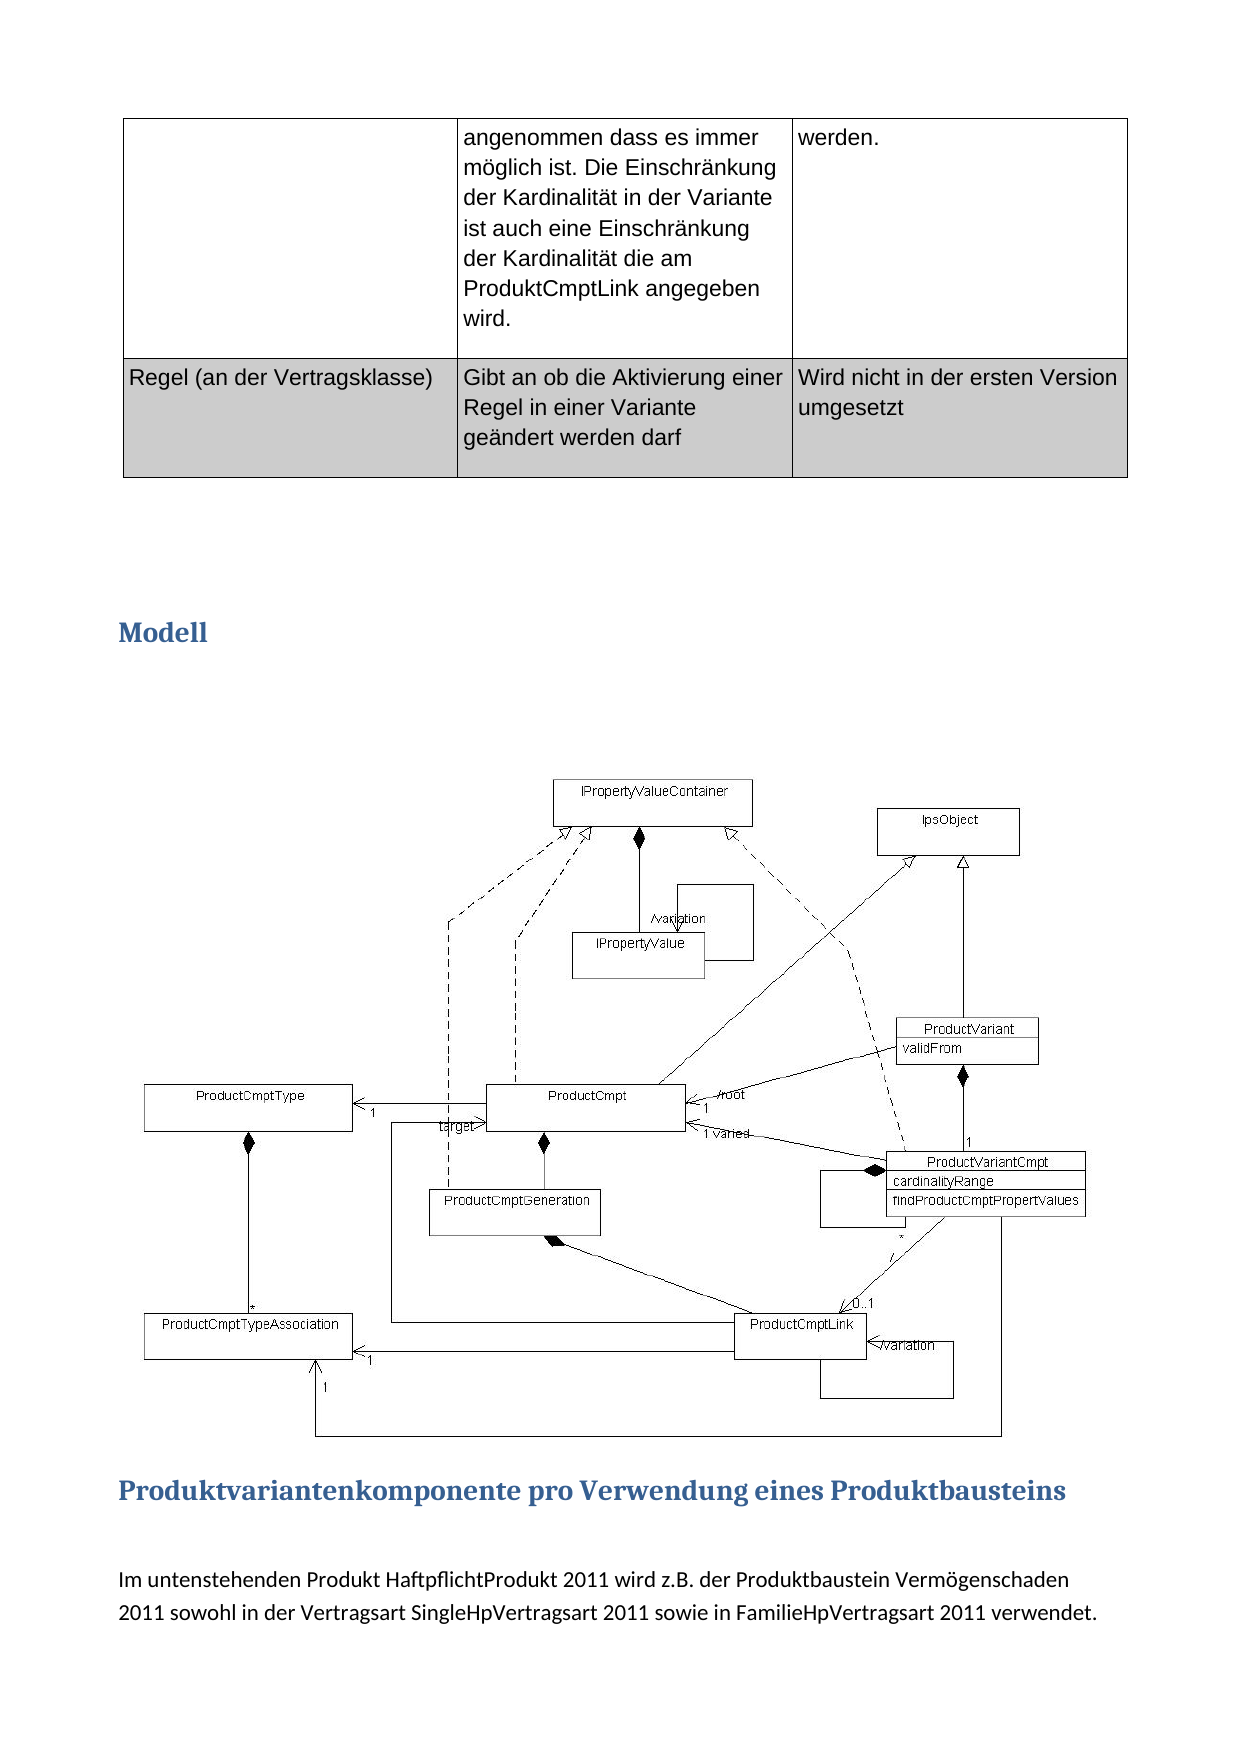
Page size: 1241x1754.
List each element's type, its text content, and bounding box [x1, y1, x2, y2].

table_cell werden. [793, 119, 1127, 358]
subtitle Produktvariantenkomponente pro Verwendung eines Produktbausteins [118, 1474, 1122, 1507]
subtitle Modell [118, 616, 1122, 649]
table_cell angenommen dass es immer möglich ist. Die Einschränkung der Kardinalität in der Variante ist auch eine Einschränkung der Kardinalität die am ProduktCmptLink angegeben wird. [458, 119, 792, 358]
table_cell [124, 119, 457, 358]
table_cell Gibt an ob die Aktivierung einer Regel in einer Variante geändert werden darf [458, 359, 792, 477]
picture [124, 760, 1104, 1474]
text Im untenstehenden Produkt HaftpflichtProdukt 2011 wird z.B. der Produktbaustein Vermögenschaden 2011 sowohl in der Vertragsart SingleHpVertragsart 2011 sowie in FamilieHpVertragsart 2011 verwendet. [118, 1566, 1122, 1626]
table_cell Wird nicht in der ersten Version umgesetzt [793, 359, 1127, 477]
table_cell Regel (an der Vertragsklasse) [124, 359, 457, 477]
